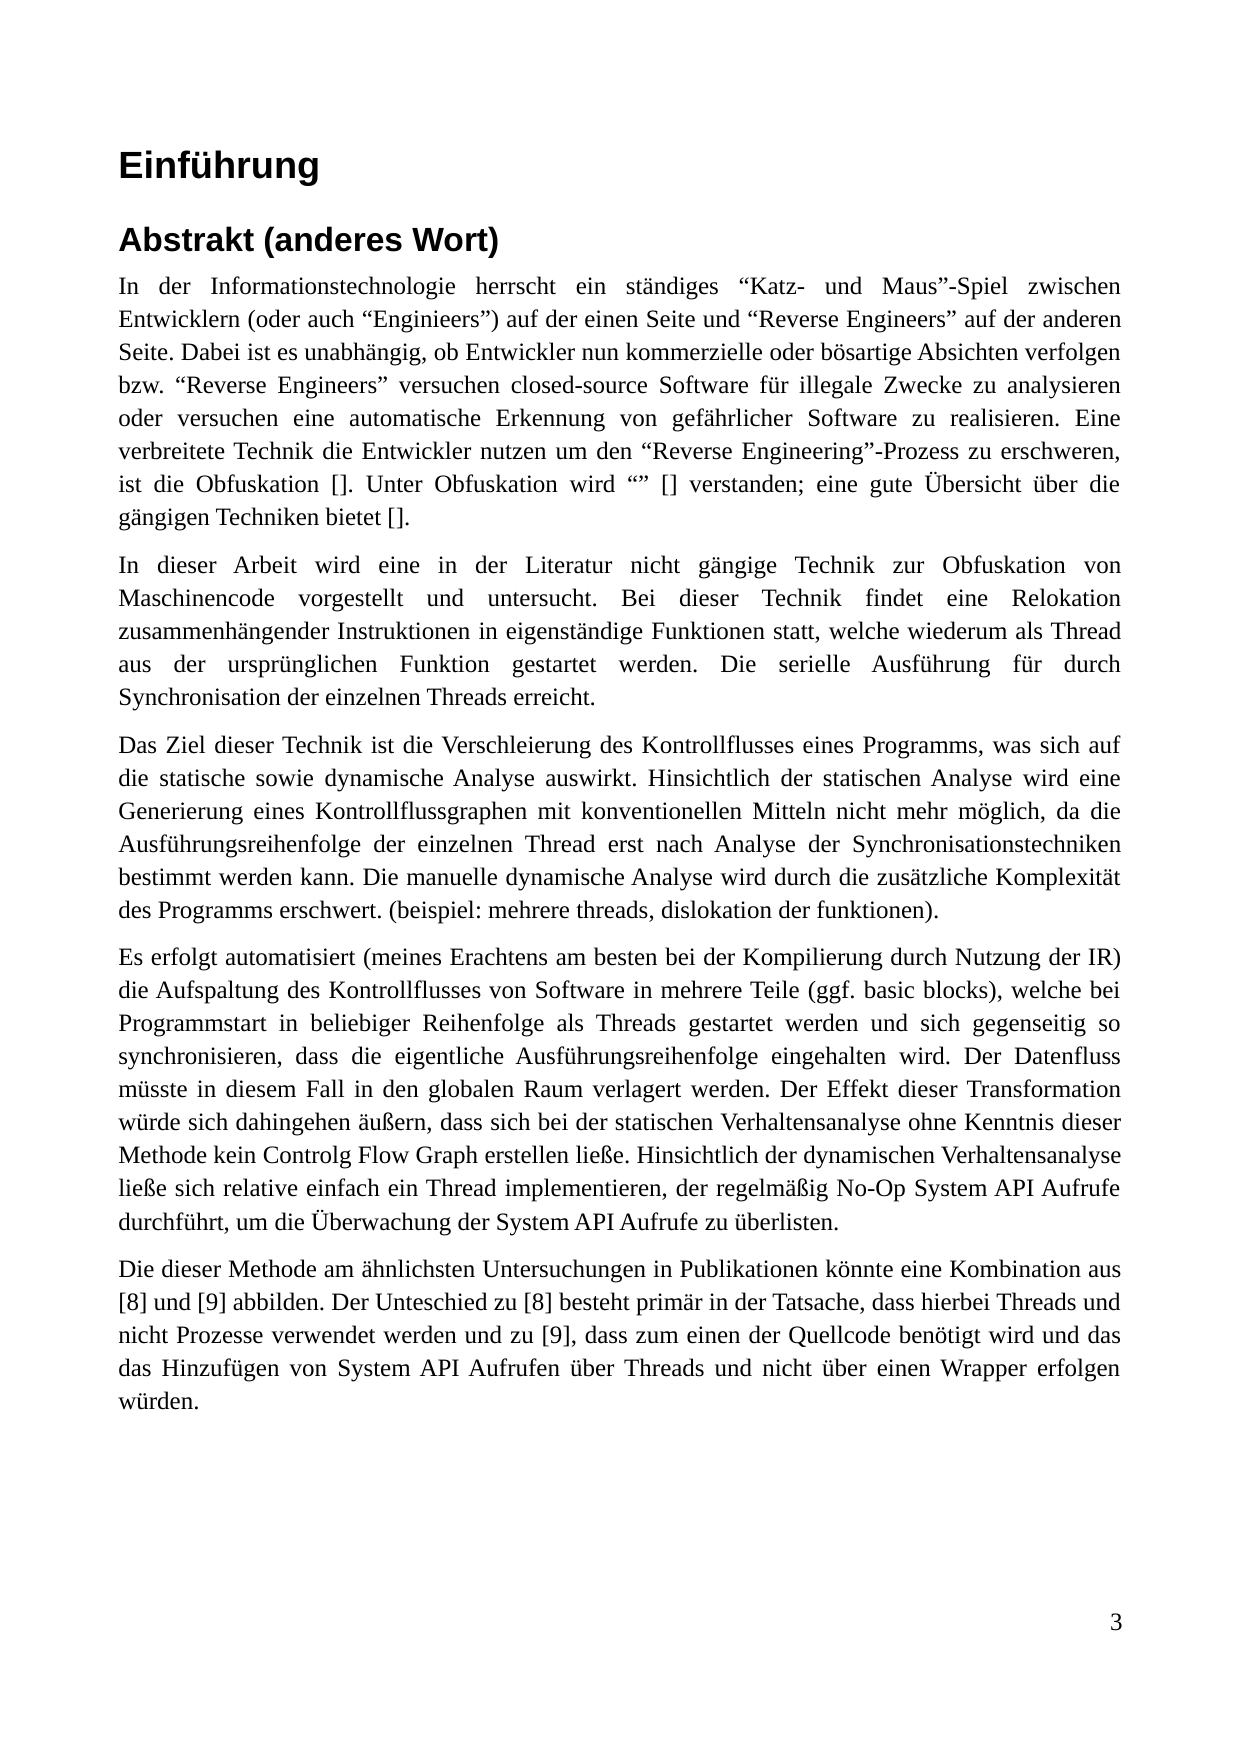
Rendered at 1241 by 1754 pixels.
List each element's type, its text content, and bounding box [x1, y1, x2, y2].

text Es erfolgt automatisiert (meines Erachtens am besten bei der Kompilierung durch Nutzung der IR) die Aufspaltung des Kontrollflusses von Software in mehrere Teile (ggf. basic blocks), welche bei Programmstart in beliebiger Reihenfolge als Threads gestartet werden und sich gegenseitig so synchronisieren, dass die eigentliche Ausführungsreihenfolge eingehalten wird. Der Datenfluss müsste in diesem Fall in den globalen Raum verlagert werden. Der Effekt dieser Transformation würde sich dahingehen äußern, dass sich bei der statischen Verhaltensanalyse ohne Kenntnis dieser Methode kein Controlg Flow Graph erstellen ließe. Hinsichtlich der dynamischen Verhaltensanalyse ließe sich relative einfach ein Thread implementieren, der regelmäßig No-Op System API Aufrufe durchführt, um die Überwachung der System API Aufrufe zu überlisten. [118, 942, 1122, 1235]
text In der Informationstechnologie herrscht ein ständiges “Katz- und Maus”-Spiel zwischen Entwicklern (oder auch “Enginieers”) auf der einen Seite und “Reverse Engineers” auf der anderen Seite. Dabei ist es unabhängig, ob Entwickler nun kommerzielle oder bösartige Absichten verfolgen bzw. “Reverse Engineers” versuchen closed-source Software für illegale Zwecke zu analysieren oder versuchen eine automatische Erkennung von gefährlicher Software zu realisieren. Eine verbreitete Technik die Entwickler nutzen um den “Reverse Engineering”-Prozess zu erschweren, ist die Obfuskation []. Unter Obfuskation wird “” [] verstanden; eine gute Übersicht über die gängigen Techniken bietet []. [118, 271, 1122, 531]
text Die dieser Methode am ähnlichsten Untersuchungen in Publikationen könnte eine Kombination aus [8] und [9] abbilden. Der Unteschied zu [8] besteht primär in der Tatsache, dass hierbei Threads und nicht Prozesse verwendet werden und zu [9], dass zum einen der Quellcode benötigt wird und das das Hinzufügen von System API Aufrufen über Threads und nicht über einen Wrapper erfolgen würden. [118, 1254, 1122, 1415]
subtitle Abstrakt (anderes Wort) [118, 220, 1122, 259]
text In dieser Arbeit wird eine in der Literatur nicht gängige Technik zur Obfuskation von Maschinencode vorgestellt und untersucht. Bei dieser Technik findet eine Relokation zusammenhängender Instruktionen in eigenständige Funktionen statt, welche wiederum als Thread aus der ursprünglichen Funktion gestartet werden. Die serielle Ausführung für durch Synchronisation der einzelnen Threads erreicht. [118, 550, 1122, 711]
subtitle Einführung [118, 143, 1122, 187]
text Das Ziel dieser Technik ist die Verschleierung des Kontrollflusses eines Programms, was sich auf die statische sowie dynamische Analyse auswirkt. Hinsichtlich der statischen Analyse wird eine Generierung eines Kontrollflussgraphen mit konventionellen Mitteln nicht mehr möglich, da die Ausführungsreihenfolge der einzelnen Thread erst nach Analyse der Synchronisationstechniken bestimmt werden kann. Die manuelle dynamische Analyse wird durch die zusätzliche Komplexität des Programms erschwert. (beispiel: mehrere threads, dislokation der funktionen). [118, 730, 1122, 923]
